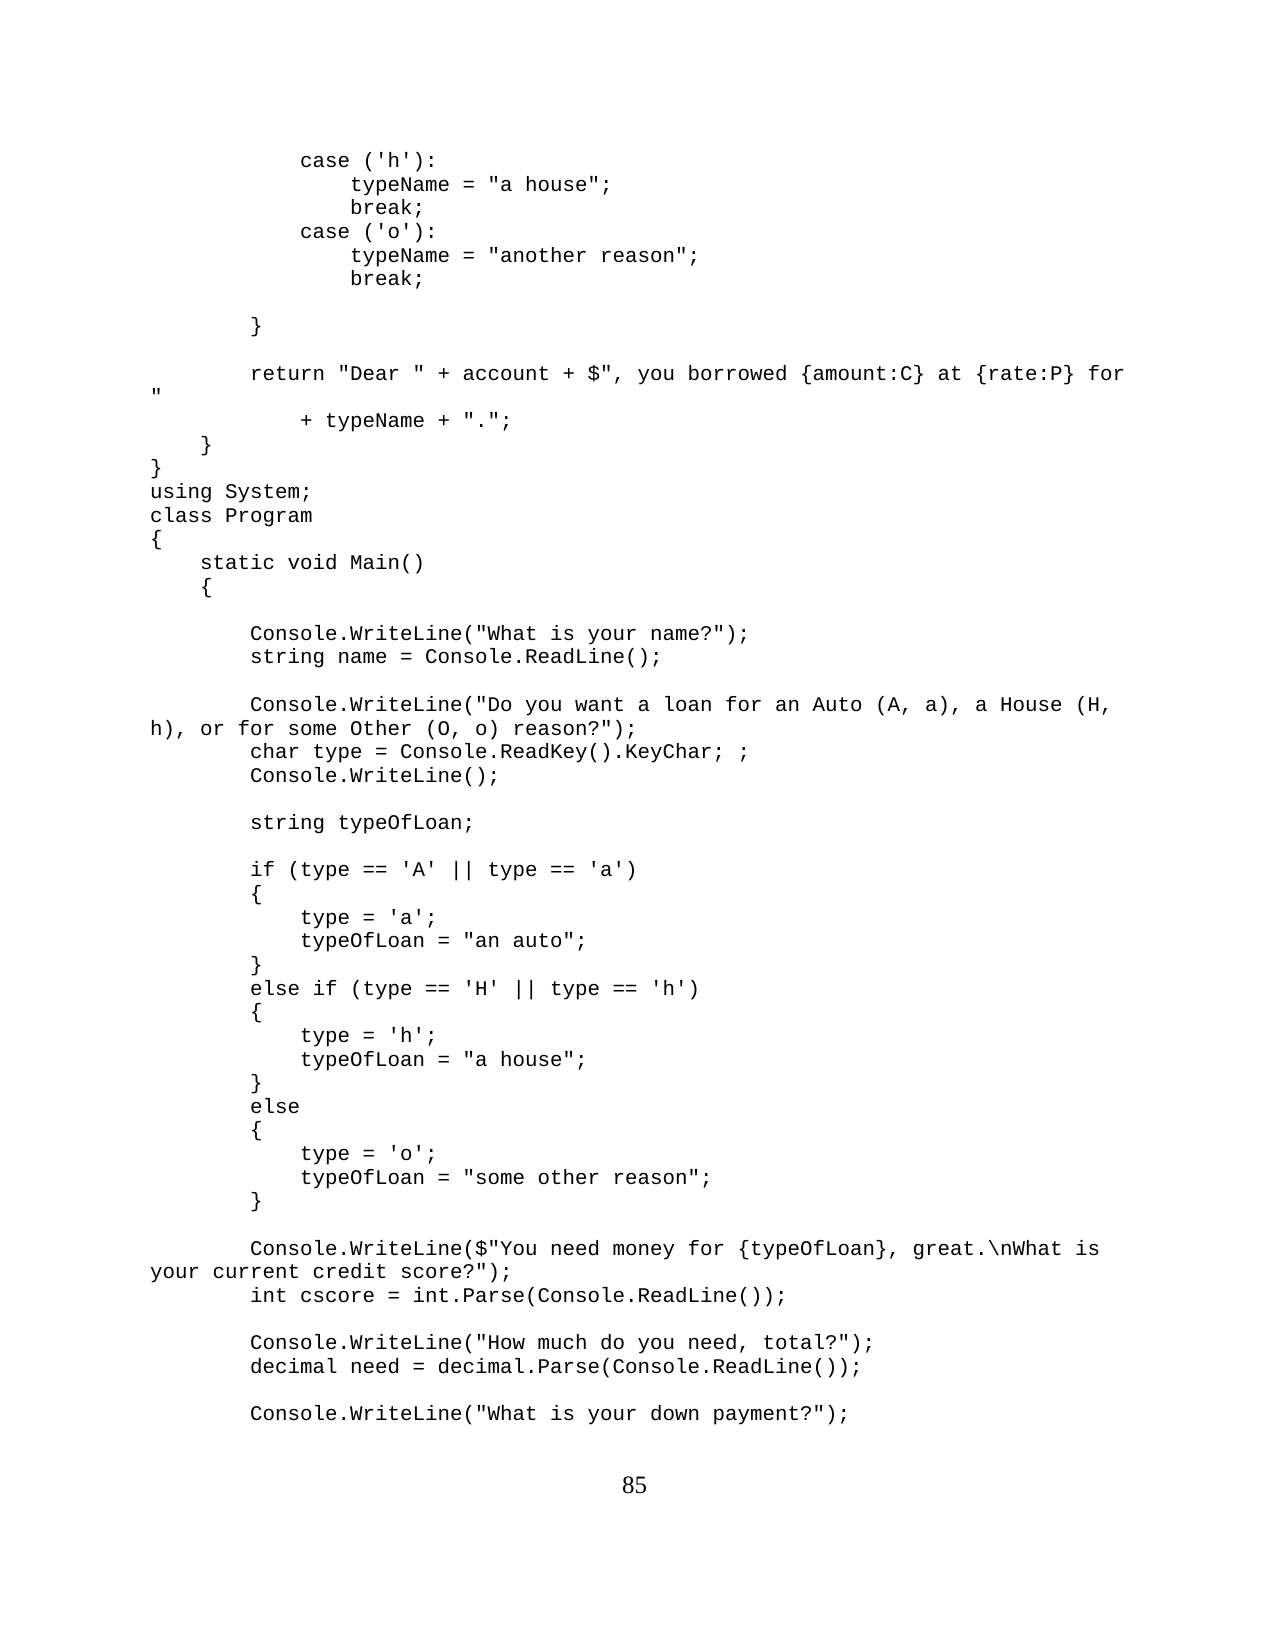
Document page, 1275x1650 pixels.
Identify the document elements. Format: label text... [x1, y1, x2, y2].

text string typeOfLoan; [150, 812, 1125, 836]
text using System; [150, 481, 1125, 505]
text else [150, 1096, 1125, 1119]
text class Program [150, 505, 1125, 528]
text type = 'a'; [150, 907, 1125, 930]
text { [150, 576, 1125, 599]
text type = 'h'; [150, 1025, 1125, 1048]
text return "Dear " + account + $", you borrowed {amount:C} at {rate:P} for " [150, 363, 1125, 410]
text } [150, 1072, 1125, 1096]
text } [150, 316, 1125, 339]
text typeOfLoan = "an auto"; [150, 930, 1125, 954]
text Console.WriteLine("What is your down payment?"); [150, 1403, 1125, 1427]
text typeOfLoan = "some other reason"; [150, 1167, 1125, 1190]
text Console.WriteLine($"You need money for {typeOfLoan}, great.\nWhat is your current credit score?"); [150, 1238, 1125, 1285]
text } [150, 954, 1125, 978]
text case ('h'): [150, 150, 1125, 174]
text { [150, 1001, 1125, 1025]
text typeOfLoan = "a house"; [150, 1048, 1125, 1072]
text typeName = "another reason"; [150, 244, 1125, 268]
text char type = Console.ReadKey().KeyChar; ; [150, 741, 1125, 765]
text } [150, 434, 1125, 457]
text Console.WriteLine("How much do you need, total?"); [150, 1332, 1125, 1356]
text case ('o'): [150, 221, 1125, 244]
text { [150, 1119, 1125, 1143]
text } [150, 1190, 1125, 1214]
text Console.WriteLine("Do you want a loan for an Auto (A, a), a House (H, h), or for some Other (O, o) reason?"); [150, 694, 1125, 741]
text else if (type == 'H' || type == 'h') [150, 978, 1125, 1001]
text string name = Console.ReadLine(); [150, 647, 1125, 670]
text break; [150, 197, 1125, 221]
text + typeName + "."; [150, 410, 1125, 434]
text if (type == 'A' || type == 'a') [150, 859, 1125, 883]
text break; [150, 268, 1125, 292]
text int cscore = int.Parse(Console.ReadLine()); [150, 1285, 1125, 1309]
text typeName = "a house"; [150, 174, 1125, 197]
text { [150, 883, 1125, 907]
text decimal need = decimal.Parse(Console.ReadLine()); [150, 1356, 1125, 1379]
text { [150, 528, 1125, 552]
text } [150, 457, 1125, 481]
text Console.WriteLine(); [150, 765, 1125, 788]
text type = 'o'; [150, 1143, 1125, 1167]
text Console.WriteLine("What is your name?"); [150, 623, 1125, 647]
text static void Main() [150, 552, 1125, 576]
